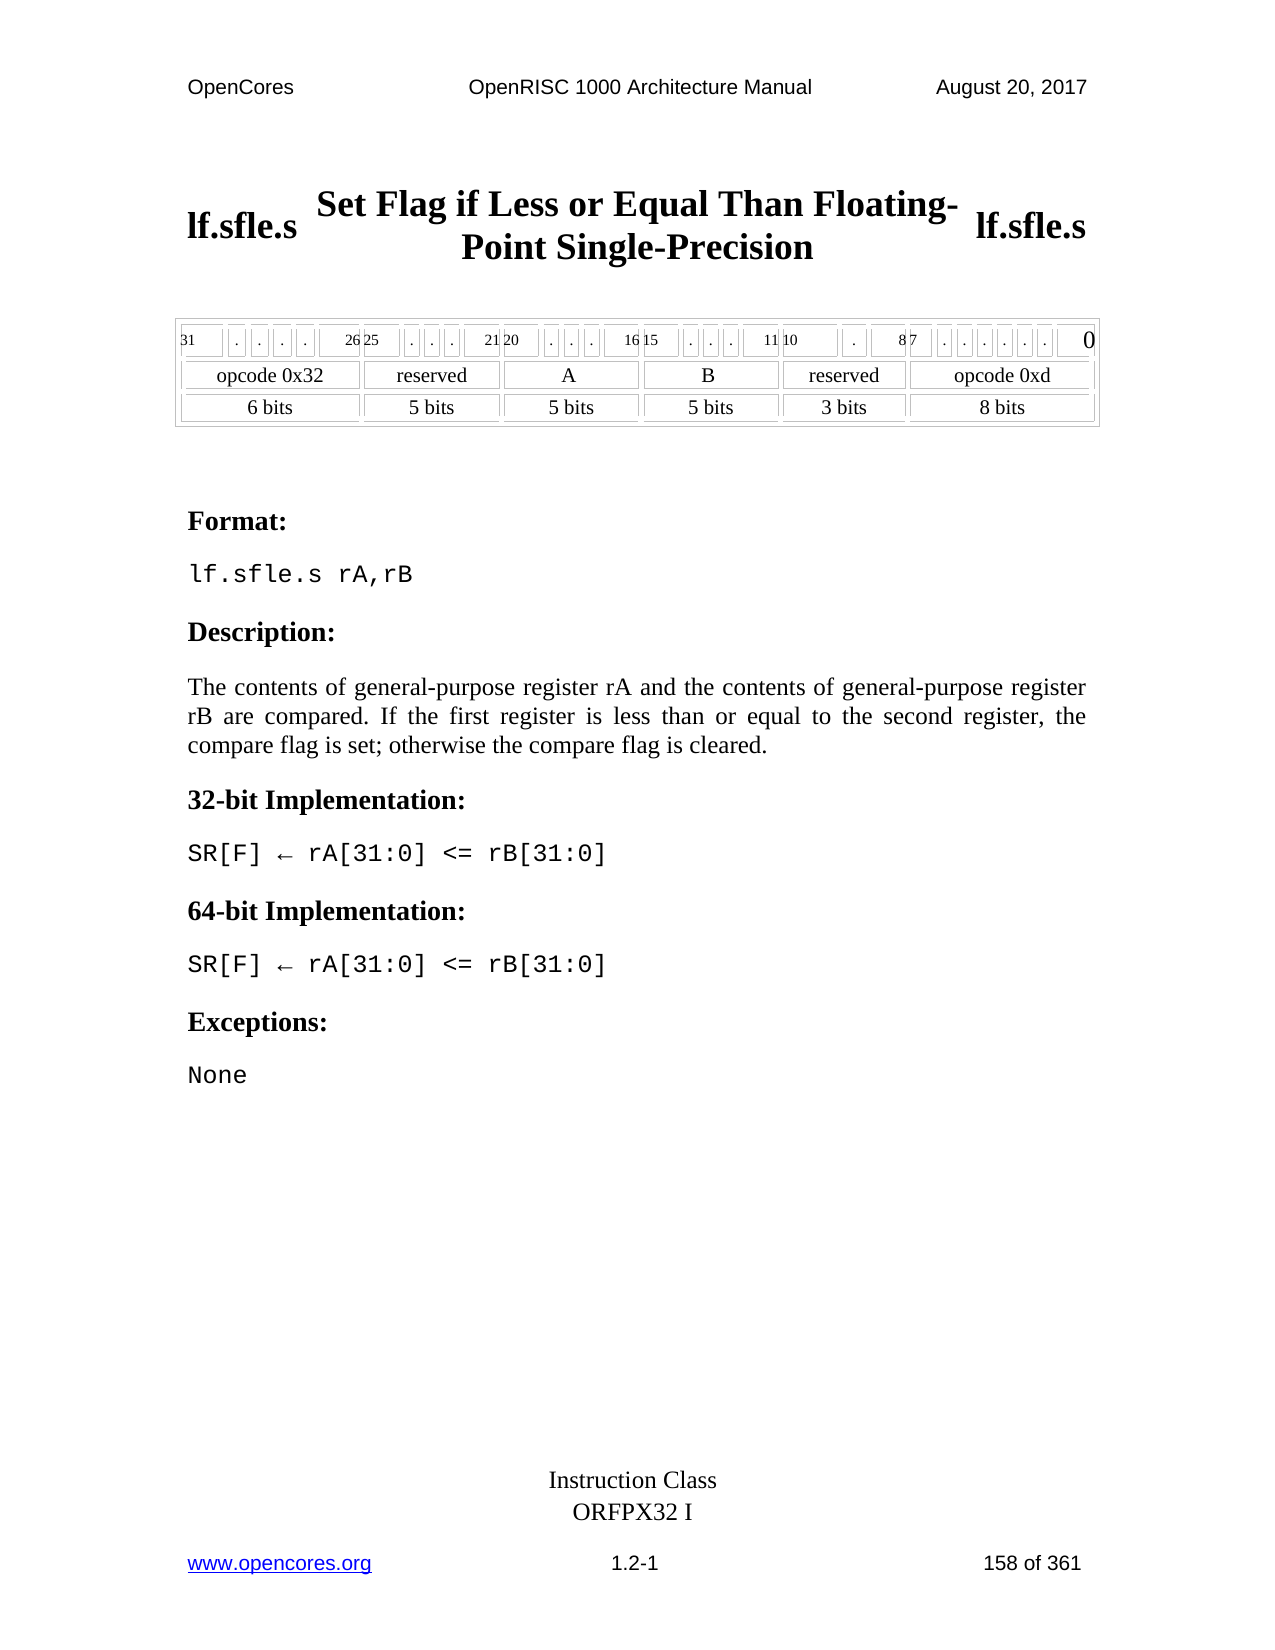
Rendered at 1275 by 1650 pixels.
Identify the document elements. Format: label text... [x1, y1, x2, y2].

text Exceptions: [187, 1005, 1087, 1037]
text The contents of general-purpose register rA and the contents of general-purpose register rB are compared. If the first register is less than or equal to the second register, the compare flag is set; otherwise the compare flag is cleared. [187, 672, 1087, 758]
text Description: [187, 615, 1087, 647]
text 64-bit Implementation: [187, 894, 1087, 927]
text lf.sfle.s rA,rB [187, 561, 1087, 590]
text Format: [187, 504, 1087, 536]
text 32-bit Implementation: [187, 783, 1087, 816]
text None [187, 1062, 1087, 1091]
text SR[F] ← rA[31:0] <= rB[31:0] [187, 841, 1087, 869]
text SR[F] ← rA[31:0] <= rB[31:0] [187, 952, 1087, 980]
